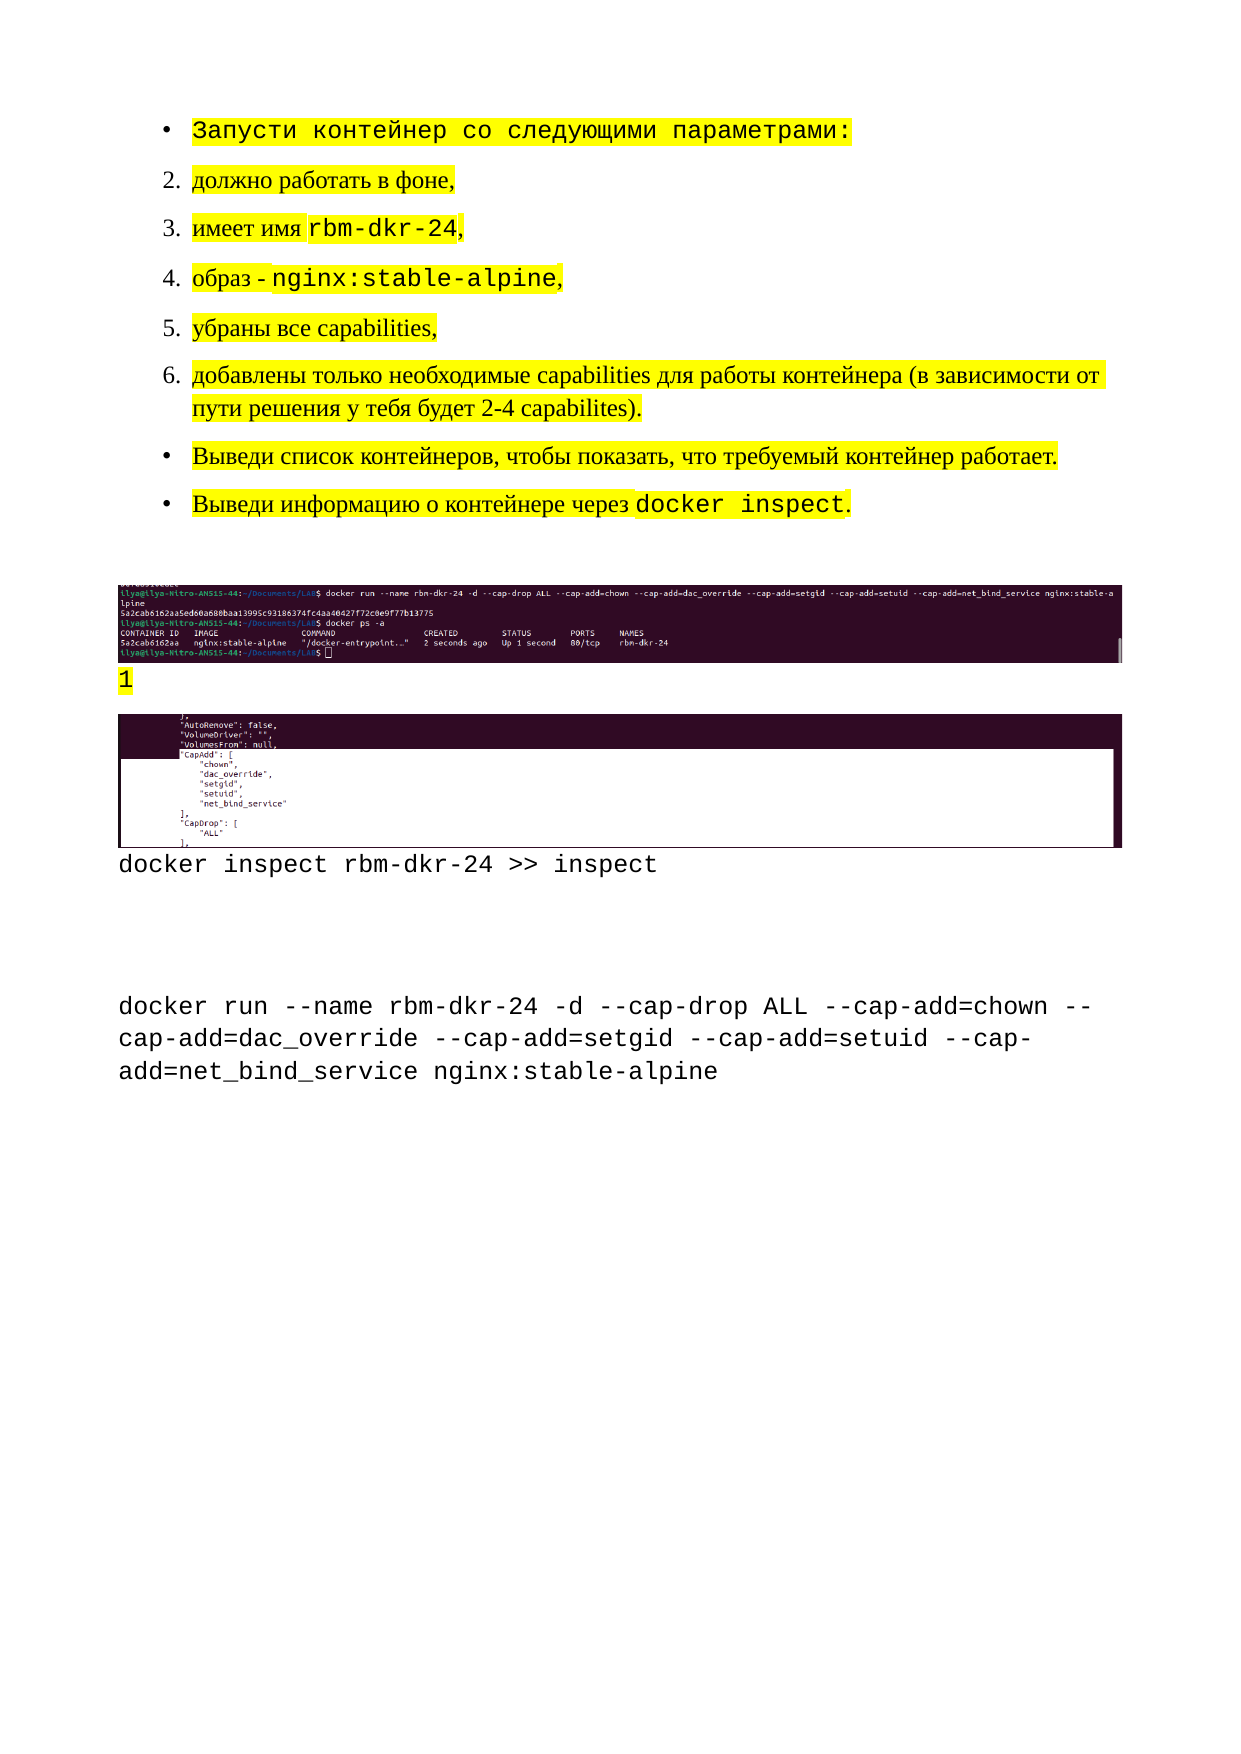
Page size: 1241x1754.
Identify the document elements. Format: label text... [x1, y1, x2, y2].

list Выведи список контейнеров, чтобы показать, что требуемый контейнер работает. [162, 441, 1122, 470]
list Запусти контейнер со следующими параметрами: [162, 118, 1122, 146]
picture [118, 585, 1123, 663]
list образ - nginx:stable-alpine, [162, 263, 1122, 294]
list должно работать в фоне, [162, 165, 1122, 194]
list имеет имя rbm-dkr-24, [162, 213, 1122, 244]
picture [118, 714, 1123, 848]
list убраны все capabilities, [162, 313, 1122, 342]
text docker inspect rbm-dkr-24 >> inspect [118, 848, 1122, 880]
list Выведи информацию о контейнере через docker inspect. [162, 489, 1122, 519]
text 1 [118, 663, 1122, 695]
list добавлены только необходимые capabilities для работы контейнера (в зависимости от пути решения у тебя будет 2-4 capabilites). [162, 360, 1122, 422]
text docker run --name rbm-dkr-24 -d --cap-drop ALL --cap-add=chown --cap-add=dac_override --cap-add=setgid --cap-add=setuid --cap-add=net_bind_service nginx:stable-alpine [118, 993, 1122, 1087]
